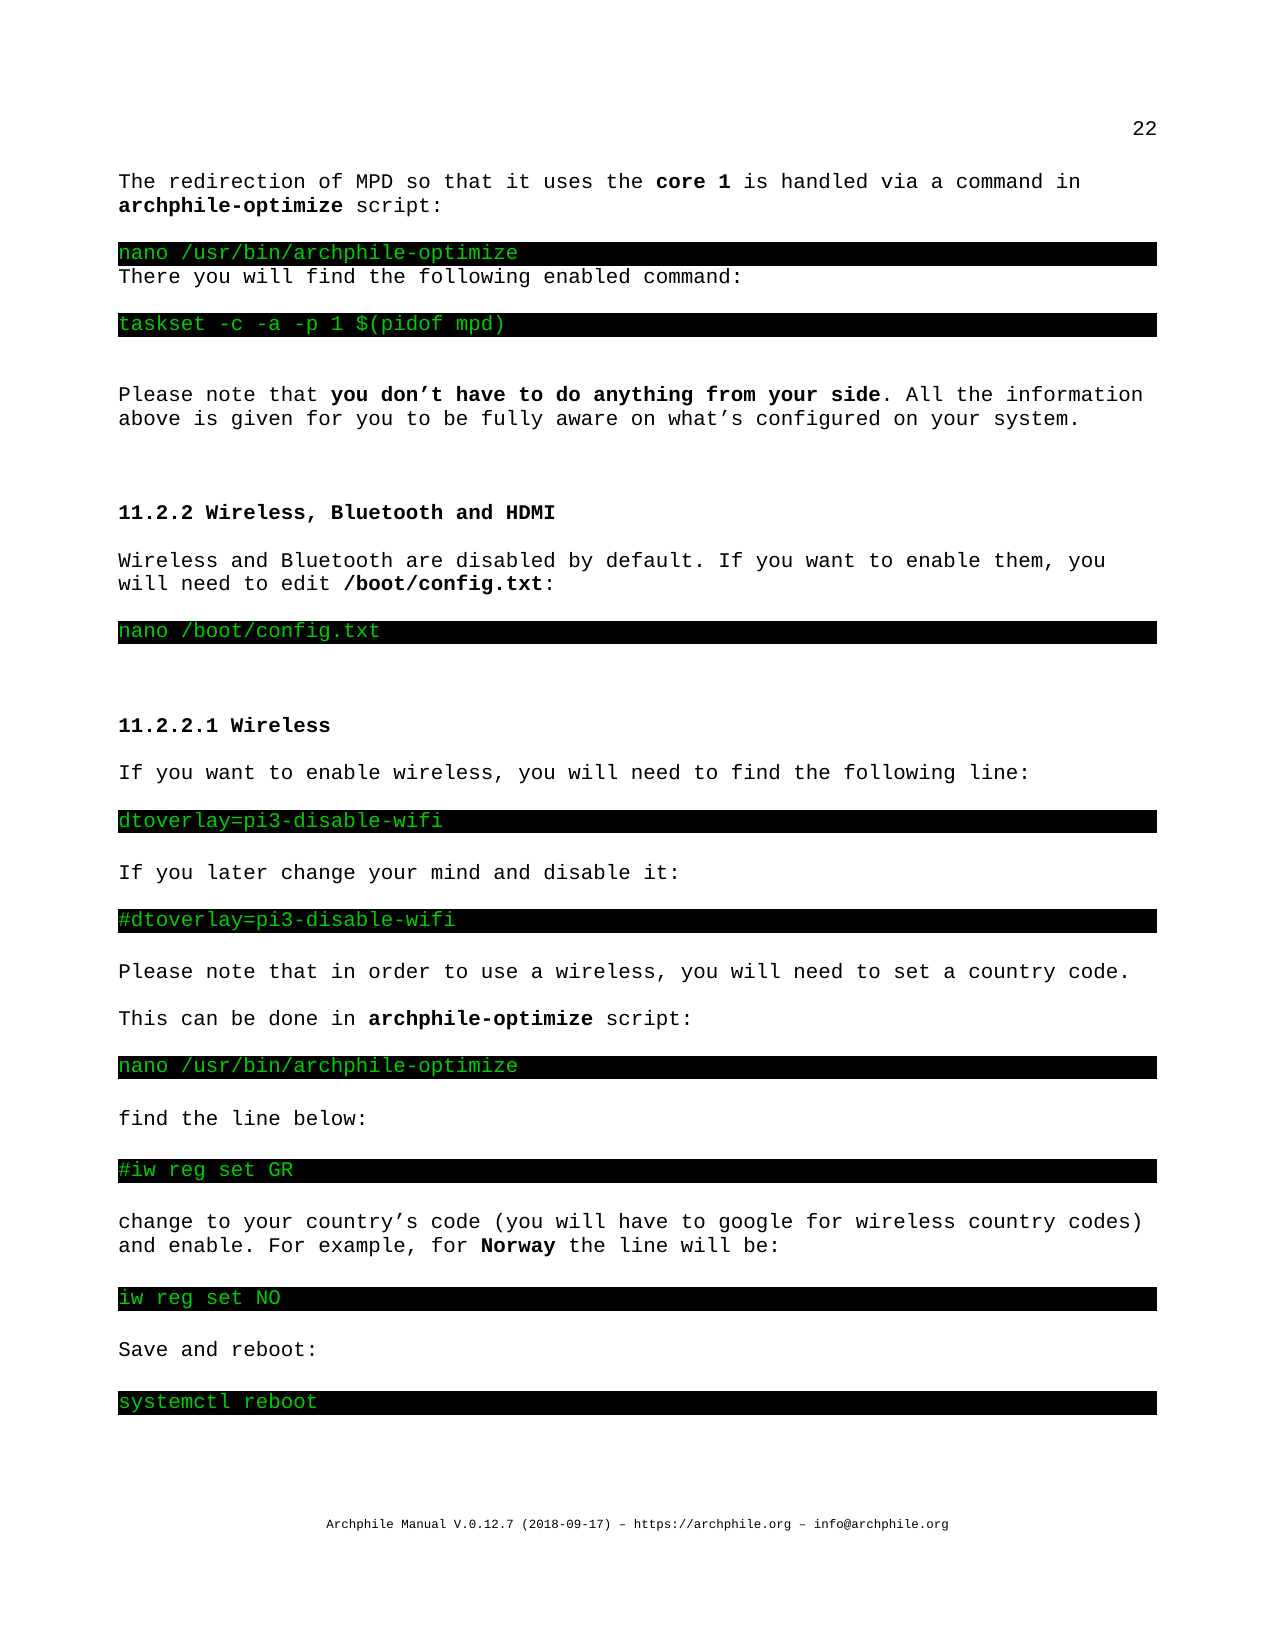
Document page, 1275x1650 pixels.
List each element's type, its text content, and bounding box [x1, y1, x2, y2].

text Please note that in order to use a wireless, you will need to set a country code. [118, 961, 1157, 984]
text nano /usr/bin/archphile-optimize [118, 1056, 1157, 1079]
text There you will find the following enabled command: [118, 266, 1157, 289]
text Wireless and Bluetooth are disabled by default. If you want to enable them, you will need to edit /boot/config.txt: [118, 549, 1157, 597]
text If you later change your mind and disable it: [118, 862, 1157, 885]
text iw reg set NO [118, 1287, 1157, 1311]
text systemctl reboot [118, 1391, 1157, 1415]
text Please note that you don’t have to do anything from your side. All the information above is given for you to be fully aware on what’s configured on your system. [118, 384, 1157, 431]
text 11.2.2 Wireless, Bluetooth and HDMI [118, 502, 1157, 526]
text The redirection of MPD so that it uses the core 1 is handled via a command in archphile-optimize script: [118, 171, 1157, 218]
text change to your country’s code (you will have to google for wireless country codes) and enable. For example, for Norway the line will be: [118, 1211, 1157, 1259]
text This can be done in archphile-optimize script: [118, 1008, 1157, 1032]
text #iw reg set GR [118, 1159, 1157, 1183]
text Save and reboot: [118, 1339, 1157, 1363]
text taskset -c -a -p 1 $(pidof mpd) [118, 313, 1157, 337]
text find the line below: [118, 1107, 1157, 1131]
text If you want to enable wireless, you will need to find the following line: [118, 762, 1157, 786]
text nano /boot/config.txt [118, 621, 1157, 644]
text dtoverlay=pi3-disable-wifi [118, 810, 1157, 833]
text 11.2.2.1 Wireless [118, 715, 1157, 739]
text #dtoverlay=pi3-disable-wifi [118, 909, 1157, 933]
text nano /usr/bin/archphile-optimize [118, 242, 1157, 266]
